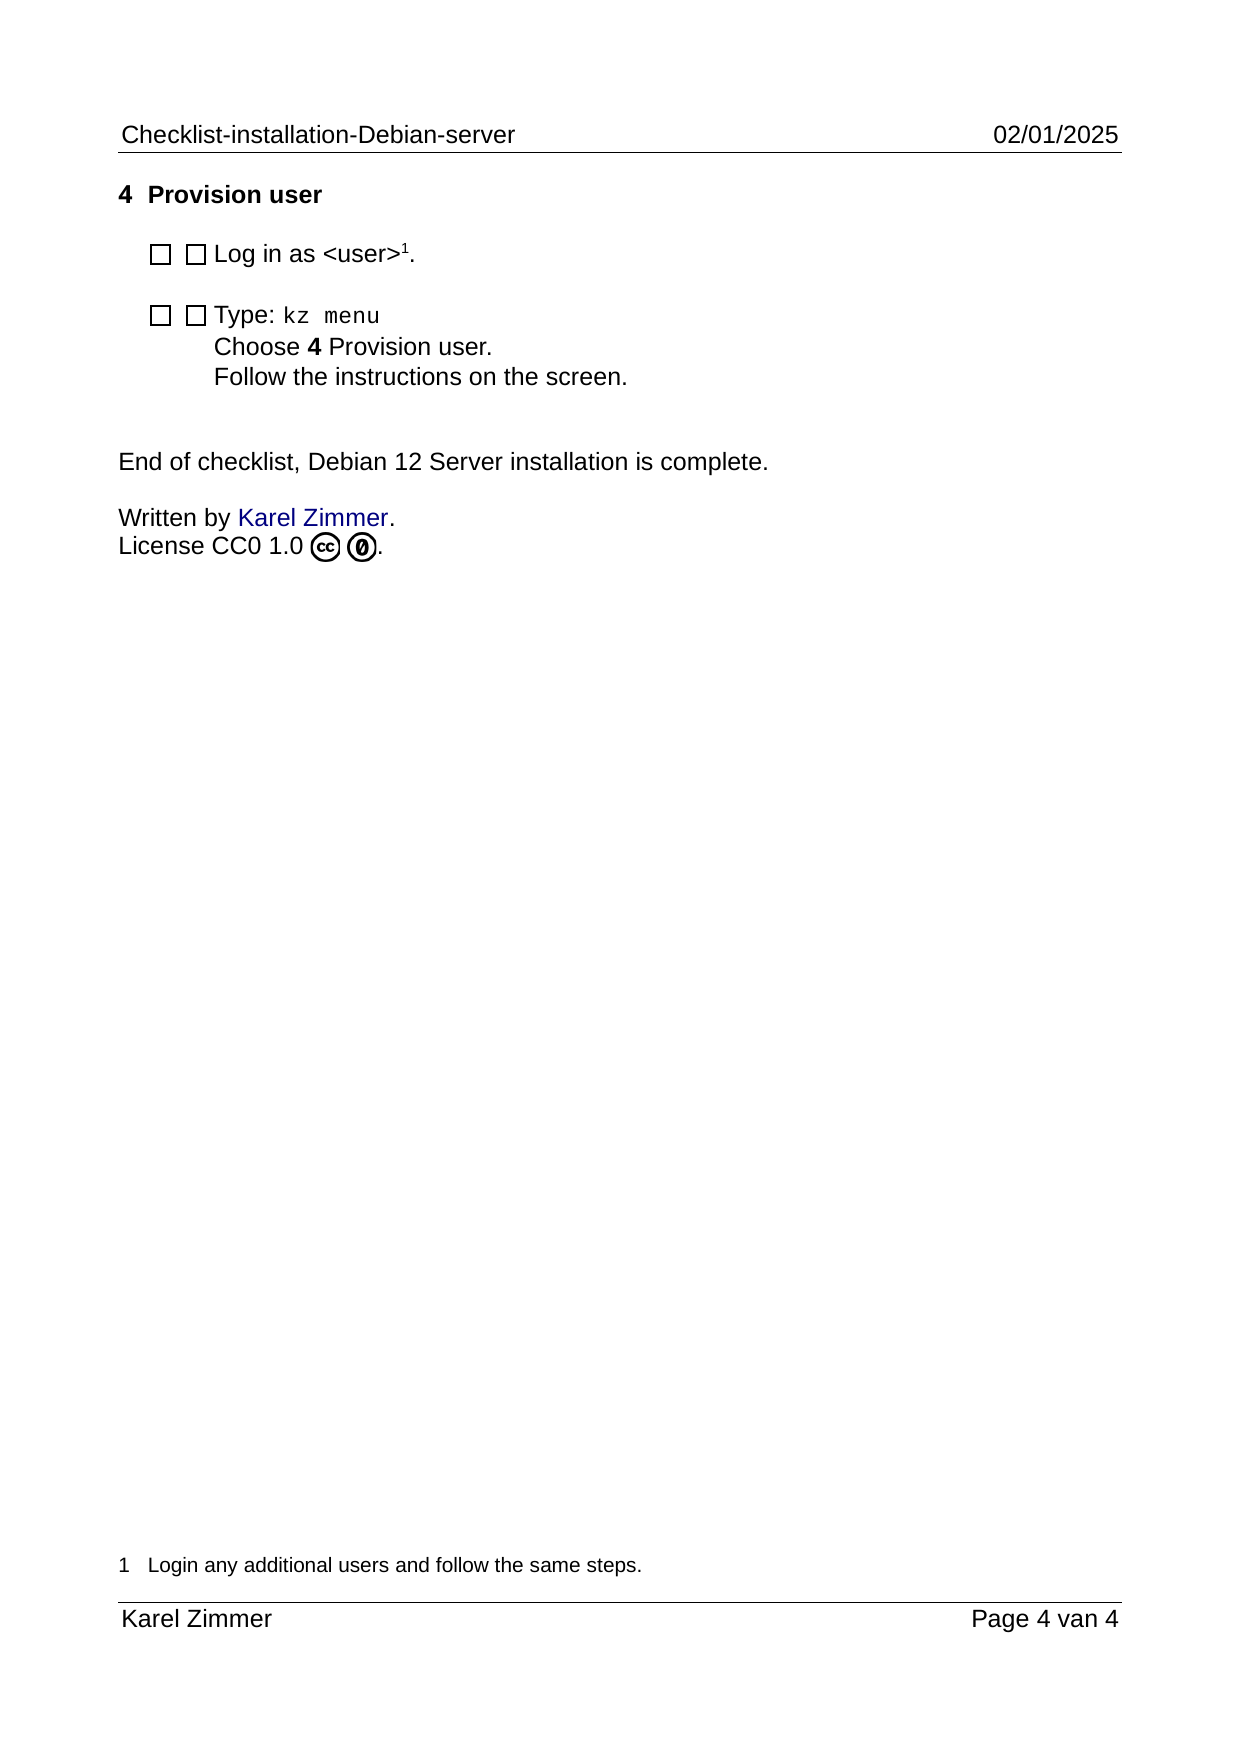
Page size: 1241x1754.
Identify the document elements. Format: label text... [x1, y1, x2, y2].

table_cell [213, 269, 1122, 300]
table_cell [142, 300, 177, 332]
table_cell [142, 269, 177, 300]
table_cell [142, 362, 177, 392]
text License CC0 1.0 [118, 532, 310, 562]
table_cell [142, 332, 177, 362]
table_cell [177, 332, 213, 362]
table_header [177, 239, 213, 269]
table_cell Choose 4 Provision user. [213, 332, 1122, 362]
picture [347, 532, 377, 562]
text End of checklist, Debian 12 Server installation is complete. [118, 448, 1122, 476]
table_cell Type: kz menu [213, 300, 1122, 332]
table_cell [177, 300, 213, 332]
list Provision user [118, 177, 1122, 211]
table_cell [118, 269, 142, 300]
table_header [118, 239, 142, 269]
table_cell [177, 362, 213, 392]
text Written by Karel Zimmer. [118, 504, 1122, 532]
table_cell Follow the instructions on the screen. [213, 362, 1122, 392]
picture [310, 532, 340, 562]
table_header [142, 239, 177, 269]
table_cell [118, 300, 142, 332]
table_cell [118, 362, 142, 392]
text . [377, 532, 1122, 562]
table_header Log in as <user>. [213, 239, 1122, 269]
table_cell [177, 269, 213, 300]
table_cell [118, 332, 142, 362]
